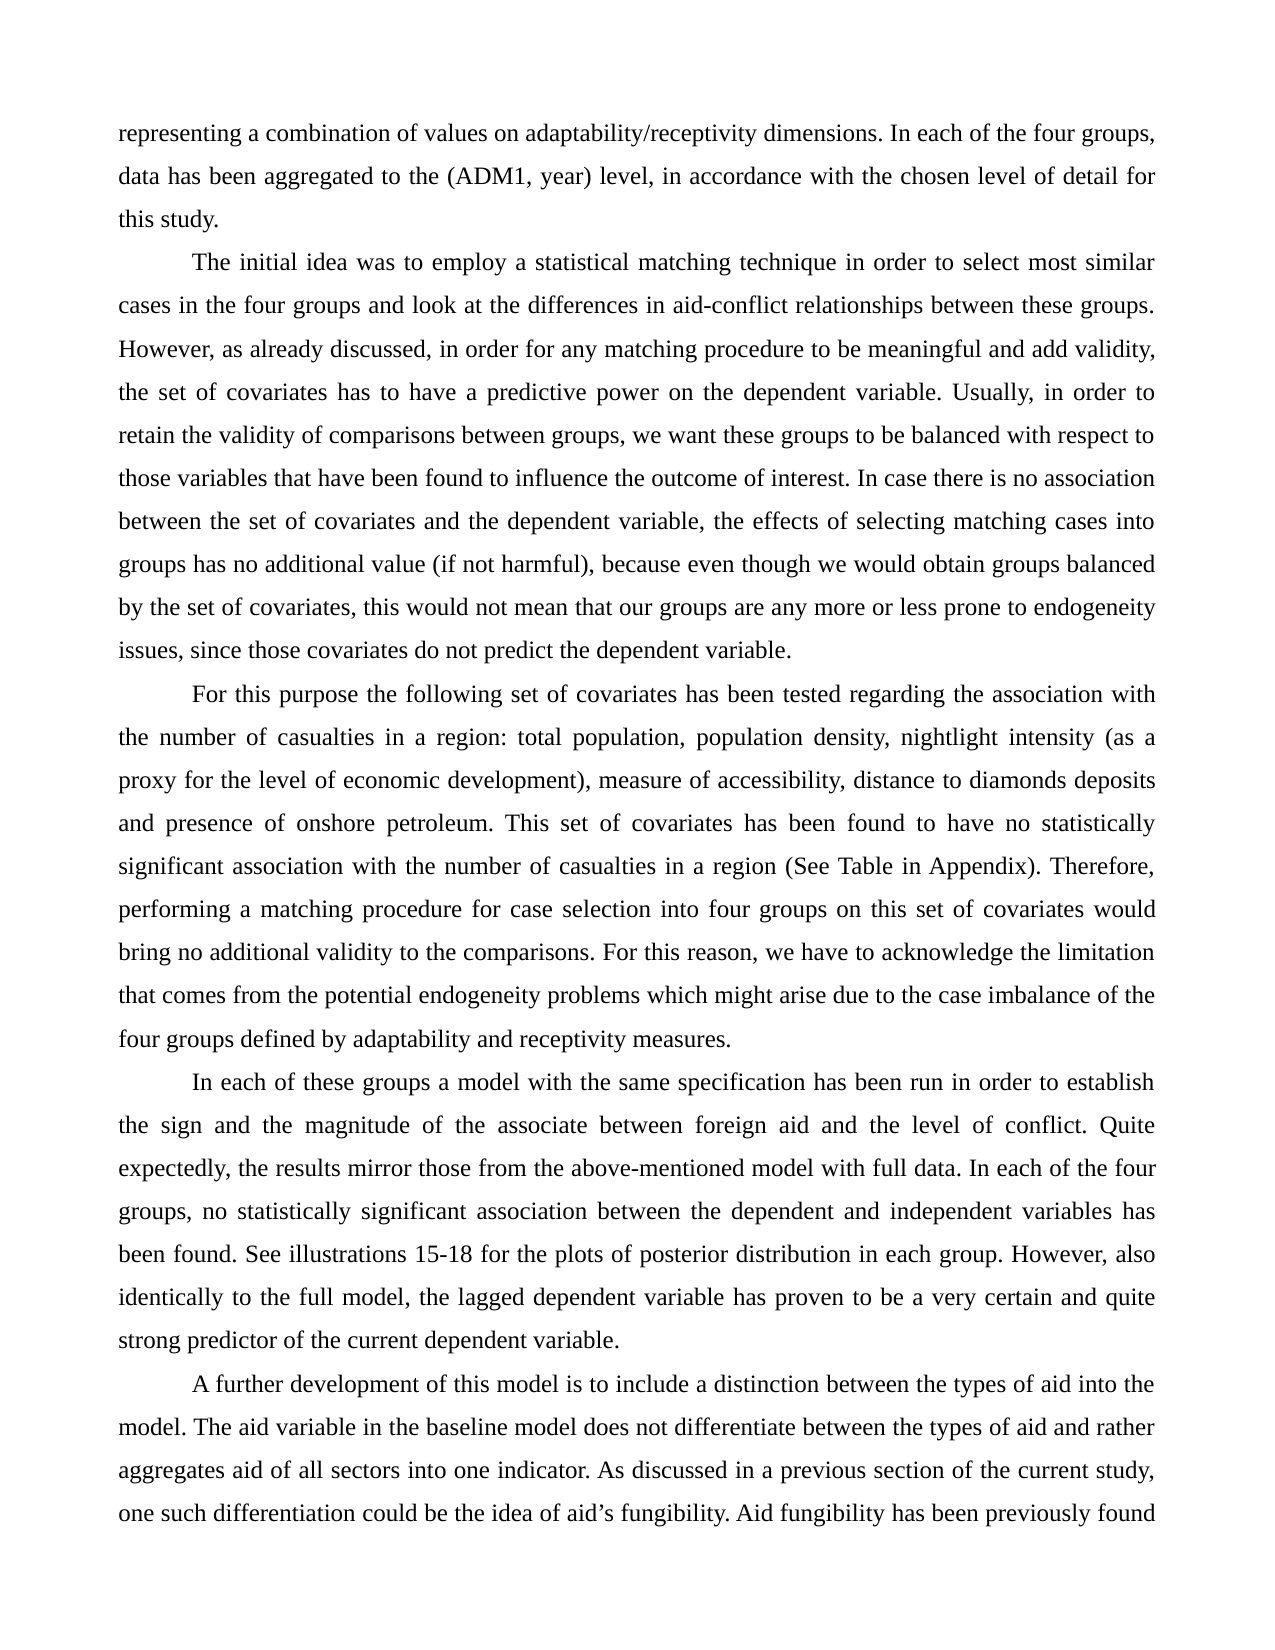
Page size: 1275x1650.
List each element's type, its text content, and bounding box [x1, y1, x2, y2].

text For this purpose the following set of covariates has been tested regarding the association with the number of casualties in a region: total population, population density, nightlight intensity (as a proxy for the level of economic development), measure of accessibility, distance to diamonds deposits and presence of onshore petroleum. This set of covariates has been found to have no statistically significant association with the number of casualties in a region (See Table in Appendix). Therefore, performing a matching procedure for case selection into four groups on this set of covariates would bring no additional validity to the comparisons. For this reason, we have to acknowledge the limitation that comes from the potential endogeneity problems which might arise due to the case imbalance of the four groups defined by adaptability and receptivity measures. [118, 679, 1157, 1052]
text A further development of this model is to include a distinction between the types of aid into the model. The aid variable in the baseline model does not differentiate between the types of aid and rather aggregates aid of all sectors into one indicator. As discussed in a previous section of the current study, one such differentiation could be the idea of aid’s fungibility. Aid fungibility has been previously found [118, 1369, 1157, 1527]
text The initial idea was to employ a statistical matching technique in order to select most similar cases in the four groups and look at the differences in aid-conflict relationships between these groups. However, as already discussed, in order for any matching procedure to be meaningful and add validity, the set of covariates has to have a predictive power on the dependent variable. Usually, in order to retain the validity of comparisons between groups, we want these groups to be balanced with respect to those variables that have been found to influence the outcome of interest. In case there is no association between the set of covariates and the dependent variable, the effects of selecting matching cases into groups has no additional value (if not harmful), because even though we would obtain groups balanced by the set of covariates, this would not mean that our groups are any more or less prone to endogeneity issues, since those covariates do not predict the dependent variable. [118, 247, 1157, 664]
text representing a combination of values on adaptability/receptivity dimensions. In each of the four groups, data has been aggregated to the (ADM1, year) level, in accordance with the chosen level of detail for this study. [118, 118, 1157, 233]
text In each of these groups a model with the same specification has been run in order to establish the sign and the magnitude of the associate between foreign aid and the level of conflict. Quite expectedly, the results mirror those from the above-mentioned model with full data. In each of the four groups, no statistically significant association between the dependent and independent variables has been found. See illustrations 15-18 for the plots of posterior distribution in each group. However, also identically to the full model, the lagged dependent variable has proven to be a very certain and quite strong predictor of the current dependent variable. [118, 1067, 1157, 1354]
